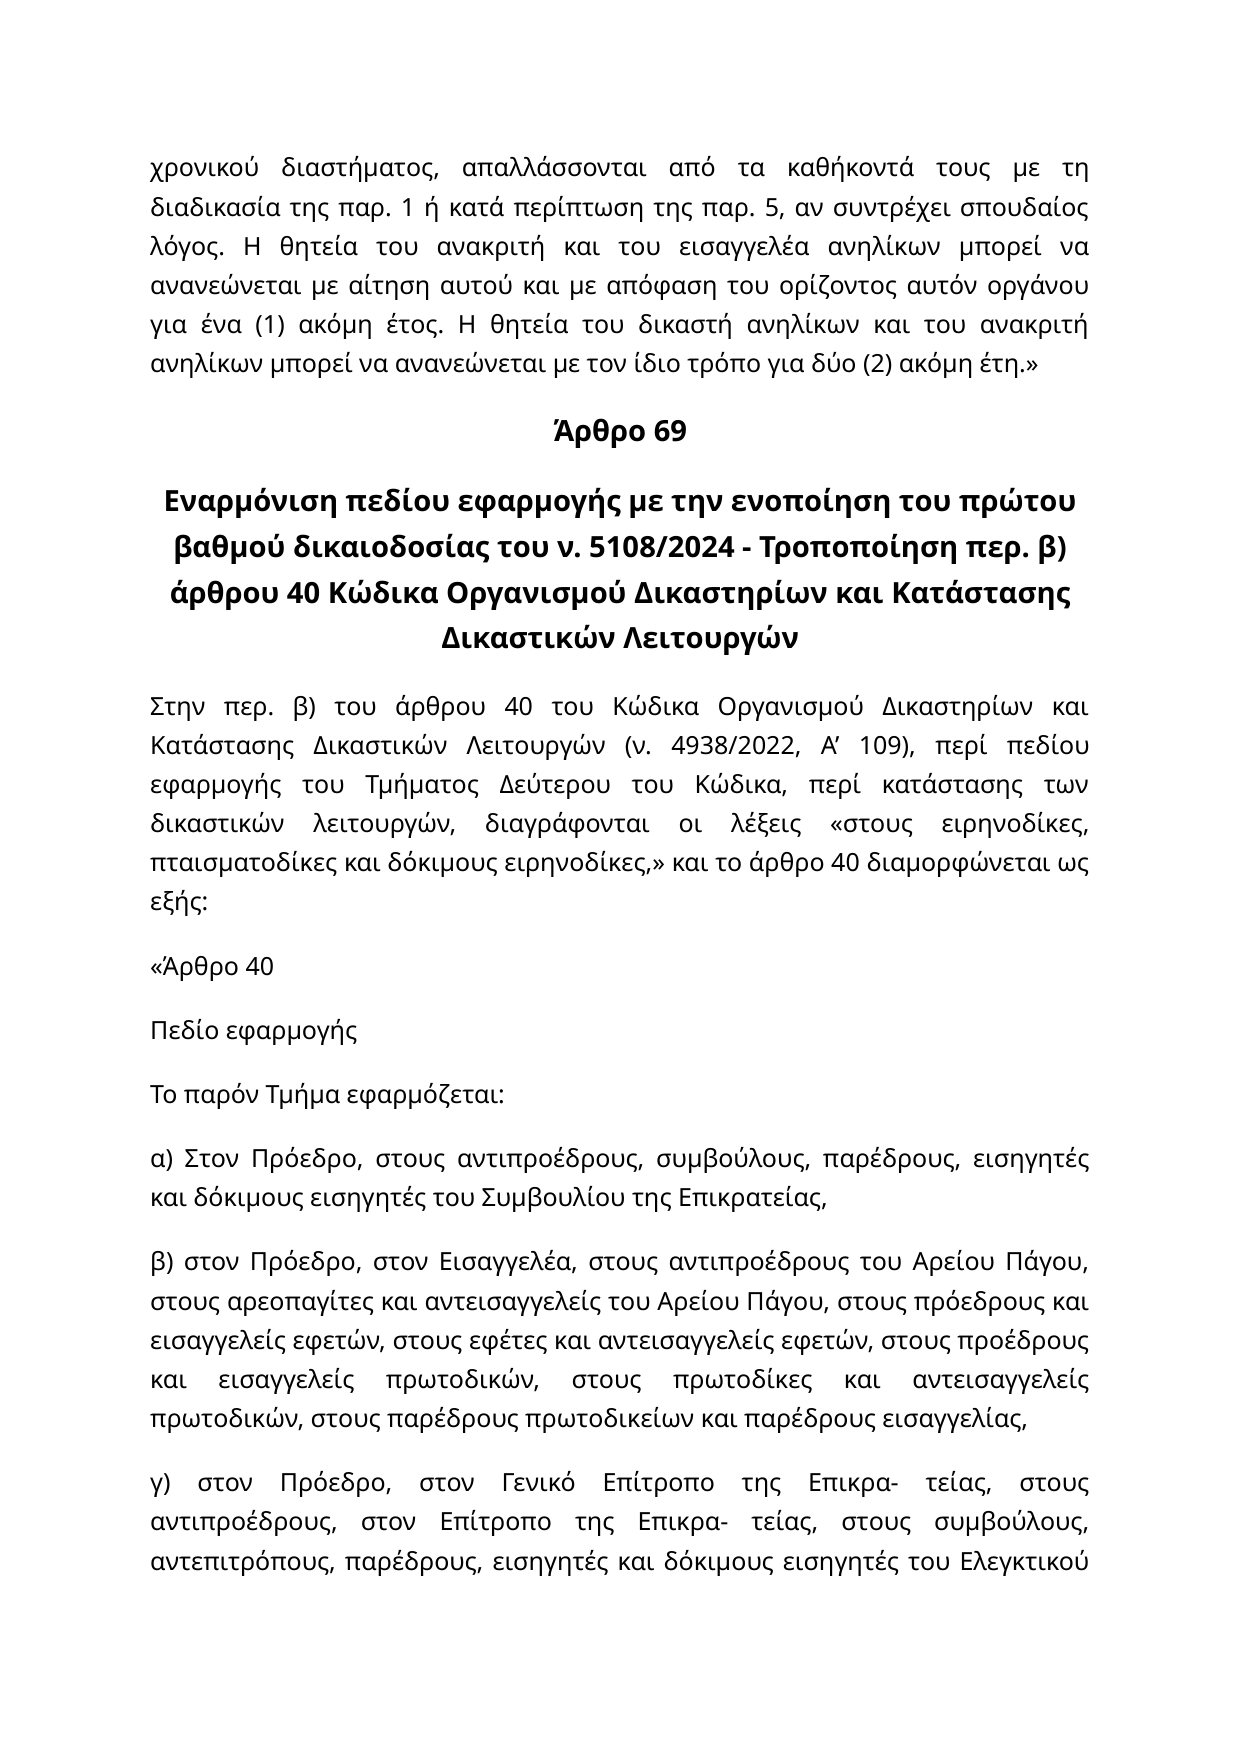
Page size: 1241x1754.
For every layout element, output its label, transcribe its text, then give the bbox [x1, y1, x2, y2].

text β) στον Πρόεδρο, στον Εισαγγελέα, στους αντιπροέδρους του Αρείου Πάγου, στους αρεοπαγίτες και αντεισαγγελείς του Αρείου Πάγου, στους πρόεδρους και εισαγγελείς εφετών, στους εφέτες και αντεισαγγελείς εφετών, στους προέδρους και εισαγγελείς πρωτοδικών, στους πρωτοδίκες και αντεισαγγελείς πρωτοδικών, στους παρέδρους πρωτοδικείων και παρέδρους εισαγγελίας, [150, 1244, 1090, 1435]
text χρονικού διαστήματος, απαλλάσσονται από τα καθήκοντά τους με τη διαδικασία της παρ. 1 ή κατά περίπτωση της παρ. 5, αν συντρέχει σπουδαίος λόγος. Η θητεία του ανακριτή και του εισαγγελέα ανηλίκων μπορεί να ανανεώνεται με αίτηση αυτού και με απόφαση του ορίζοντος αυτόν οργάνου για ένα (1) ακόμη έτος. Η θητεία του δικαστή ανηλίκων και του ανακριτή ανηλίκων μπορεί να ανανεώνεται με τον ίδιο τρόπο για δύο (2) ακόμη έτη.» [150, 150, 1090, 380]
text «Άρθρο 40 [150, 948, 1090, 982]
text Στην περ. β) του άρθρου 40 του Κώδικα Οργανισμού Δικαστηρίων και Κατάστασης Δικαστικών Λειτουργών (ν. 4938/2022, Α’ 109), περί πεδίου εφαρμογής του Τμήματος Δεύτερου του Κώδικα, περί κατάστασης των δικαστικών λειτουργών, διαγράφονται οι λέξεις «στους ειρηνοδίκες, πταισματοδίκες και δόκιμους ειρηνοδίκες,» και το άρθρο 40 διαμορφώνεται ως εξής: [150, 688, 1090, 918]
text Πεδίο εφαρμογής [150, 1012, 1090, 1046]
text γ) στον Πρόεδρο, στον Γενικό Επίτροπο της Επικρα- τείας, στους αντιπροέδρους, στον Επίτροπο της Επικρα- τείας, στους συμβούλους, αντεπιτρόπους, παρέδρους, εισηγητές και δόκιμους εισηγητές του Ελεγκτικού [150, 1465, 1090, 1577]
subtitle Άρθρο 69 [150, 410, 1090, 450]
text Το παρόν Τμήμα εφαρμόζεται: [150, 1076, 1090, 1111]
text α) Στον Πρόεδρο, στους αντιπροέδρους, συμβούλους, παρέδρους, εισηγητές και δόκιμους εισηγητές του Συμβουλίου της Επικρατείας, [150, 1141, 1090, 1214]
subtitle Εναρμόνιση πεδίου εφαρμογής με την ενοποίηση του πρώτου βαθμού δικαιοδοσίας του ν. 5108/2024 - Τροποποίηση περ. β) άρθρου 40 Κώδικα Οργανισμού Δικαστηρίων και Κατάστασης Δικαστικών Λειτουργών [150, 481, 1090, 657]
